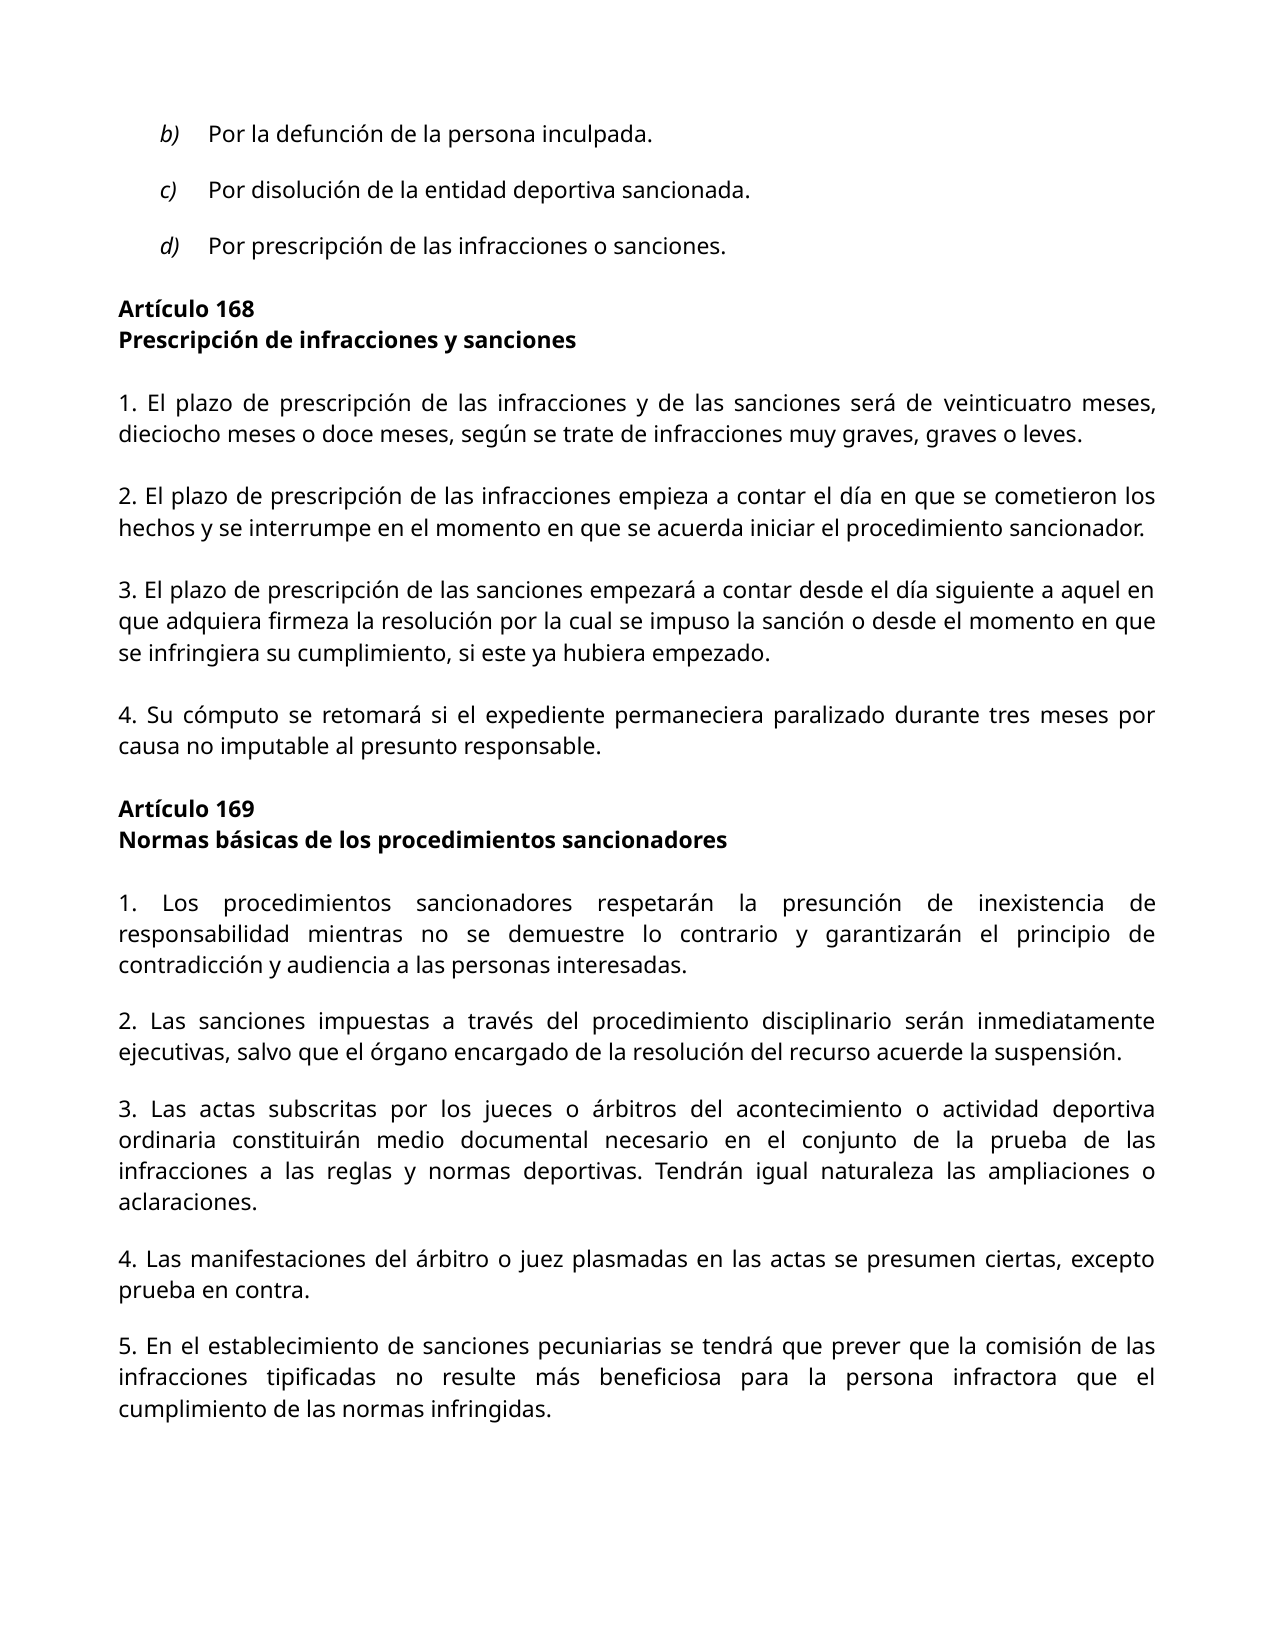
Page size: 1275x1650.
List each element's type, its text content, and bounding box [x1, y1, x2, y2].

text 1. Los procedimientos sancionadores respetarán la presunción de inexistencia de responsabilidad mientras no se demuestre lo contrario y garantizarán el principio de contradicción y audiencia a las personas interesadas. [118, 886, 1157, 980]
text 1. El plazo de prescripción de las infracciones y de las sanciones será de veinticuatro meses, dieciocho meses o doce meses, según se trate de infracciones muy graves, graves o leves. [118, 386, 1157, 449]
text 3. El plazo de prescripción de las sanciones empezará a contar desde el día siguiente a aquel en que adquiera firmeza la resolución por la cual se impuso la sanción o desde el momento en que se infringiera su cumplimiento, si este ya hubiera empezado. [118, 574, 1157, 668]
text Artículo 169 [118, 793, 1157, 824]
text Prescripción de infracciones y sanciones [118, 324, 1157, 355]
list Por disolución de la entidad deportiva sancionada. [159, 174, 1157, 205]
list Por prescripción de las infracciones o sanciones. [159, 230, 1157, 261]
text 4. Las manifestaciones del árbitro o juez plasmadas en las actas se presumen ciertas, excepto prueba en contra. [118, 1243, 1157, 1305]
text 2. Las sanciones impuestas a través del procedimiento disciplinario serán inmediatamente ejecutivas, salvo que el órgano encargado de la resolución del recurso acuerde la suspensión. [118, 1005, 1157, 1068]
list Por la defunción de la persona inculpada. [159, 118, 1157, 149]
text 3. Las actas subscritas por los jueces o árbitros del acontecimiento o actividad deportiva ordinaria constituirán medio documental necesario en el conjunto de la prueba de las infracciones a las reglas y normas deportivas. Tendrán igual naturaleza las ampliaciones o aclaraciones. [118, 1093, 1157, 1218]
text 4. Su cómputo se retomará si el expediente permaneciera paralizado durante tres meses por causa no imputable al presunto responsable. [118, 699, 1157, 761]
text Normas básicas de los procedimientos sancionadores [118, 824, 1157, 855]
text 5. En el establecimiento de sanciones pecuniarias se tendrá que prever que la comisión de las infracciones tipificadas no resulte más beneficiosa para la persona infractora que el cumplimiento de las normas infringidas. [118, 1330, 1157, 1424]
text Artículo 168 [118, 293, 1157, 324]
text 2. El plazo de prescripción de las infracciones empieza a contar el día en que se cometieron los hechos y se interrumpe en el momento en que se acuerda iniciar el procedimiento sancionador. [118, 480, 1157, 543]
